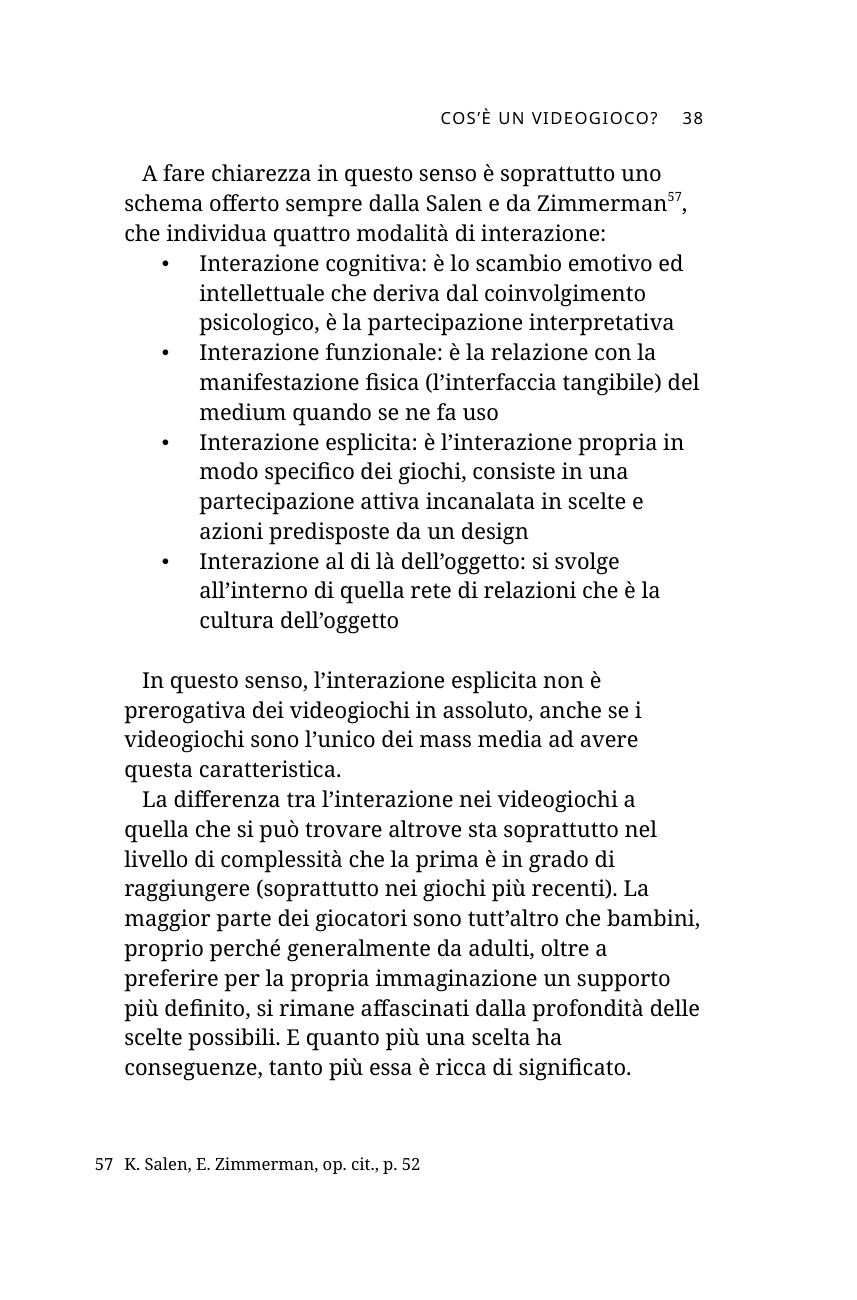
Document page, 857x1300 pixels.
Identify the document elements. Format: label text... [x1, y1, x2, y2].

list Interazione esplicita: è l’interazione propria in modo specifico dei giochi, consiste in una partecipazione attiva incanalata in scelte e azioni predisposte da un design [162, 427, 703, 546]
text A fare chiarezza in questo senso è soprattutto uno schema offerto sempre dalla Salen e da Zimmerman, che individua quattro modalità di interazione: [124, 158, 703, 248]
list Interazione al di là dell’oggetto: si svolge all’interno di quella rete di relazioni che è la cultura dell’oggetto [162, 546, 703, 635]
text In questo senso, l’interazione esplicita non è prerogativa dei videogiochi in assoluto, anche se i videogiochi sono l’unico dei mass media ad avere questa caratteristica. [124, 665, 703, 784]
text La differenza tra l’interazione nei videogiochi a quella che si può trovare altrove sta soprattutto nel livello di complessità che la prima è in grado di raggiungere (soprattutto nei giochi più recenti). La maggior parte dei giocatori sono tutt’altro che bambini, proprio perché generalmente da adulti, oltre a preferire per la propria immaginazione un supporto più definito, si rimane affascinati dalla profondità delle scelte possibili. E quanto più una scelta ha conseguenze, tanto più essa è ricca di significato. [124, 784, 703, 1082]
list Interazione cognitiva: è lo scambio emotivo ed intellettuale che deriva dal coinvolgimento psicologico, è la partecipazione interpretativa [162, 248, 703, 337]
text K. Salen, E. Zimmerman, op. cit., p. 52 [94, 1152, 703, 1175]
list Interazione funzionale: è la relazione con la manifestazione fisica (l’interfaccia tangibile) del medium quando se ne fa uso [162, 337, 703, 427]
